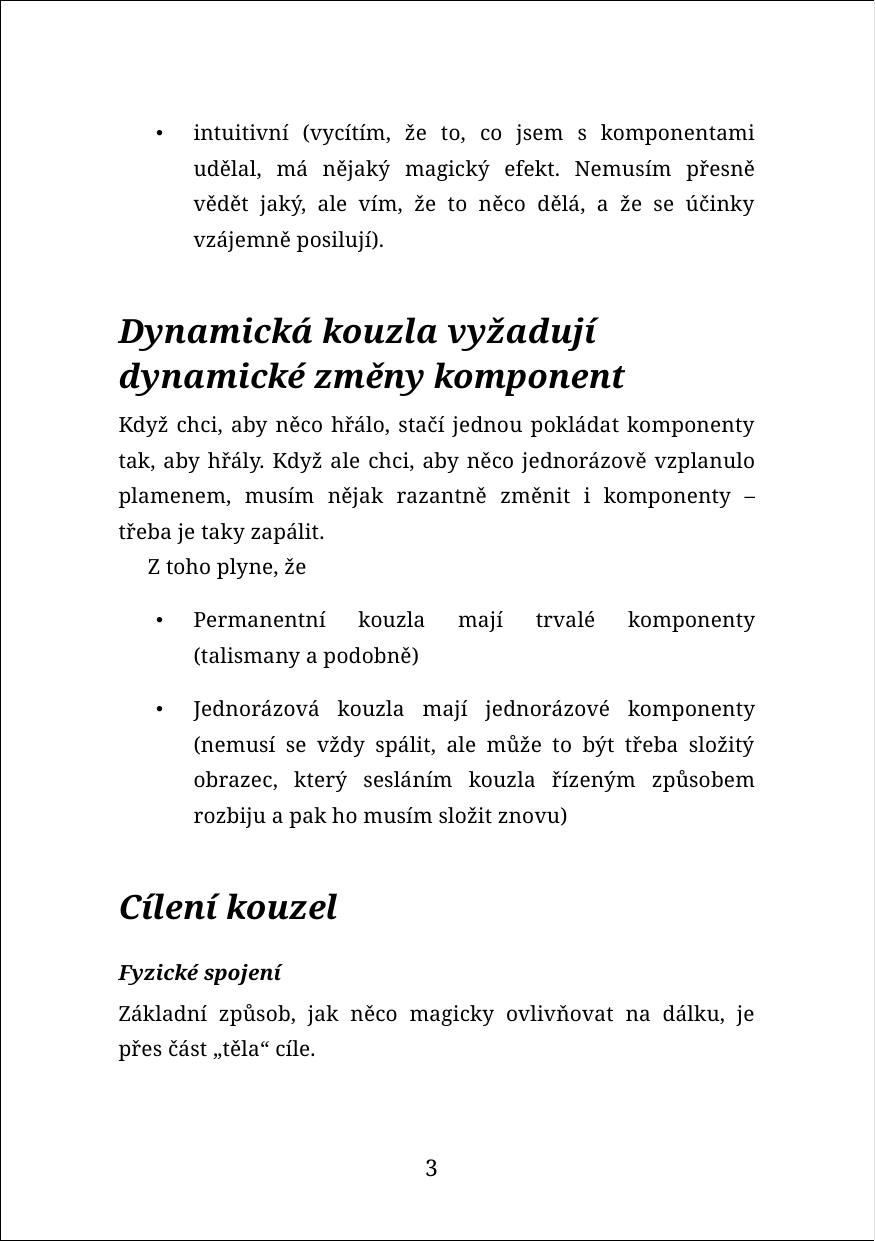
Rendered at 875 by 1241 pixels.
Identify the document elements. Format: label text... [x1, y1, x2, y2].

list intuitivní (vycítím, že to, co jsem s komponentami udělal, má nějaký magický efekt. Nemusím přesně vědět jaký, ale vím, že to něco dělá, a že se účinky vzájemně posilují). [156, 118, 756, 253]
subtitle Dynamická kouzla vyžadují dynamické změny komponent [118, 308, 756, 398]
subtitle Cílení kouzel [118, 884, 756, 929]
list Jednorázová kouzla mají jednorázové komponenty (nemusí se vždy spálit, ale může to být třeba složitý obrazec, který sesláním kouzla řízeným způsobem rozbiju a pak ho musím složit znovu) [156, 694, 756, 829]
text Když chci, aby něco hřálo, stačí jednou pokládat komponenty tak, aby hřály. Když ale chci, aby něco jednorázově vzplanulo plamenem, musím nějak razantně změnit i komponenty – třeba je taky zapálit. Z toho plyne, že [118, 410, 756, 581]
subtitle Fyzické spojení [118, 958, 756, 987]
list Permanentní kouzla mají trvalé komponenty (talismany a podobně) [156, 606, 756, 669]
text Základní způsob, jak něco magicky ovlivňovat na dálku, je přes část „těla“ cíle. [118, 999, 756, 1063]
